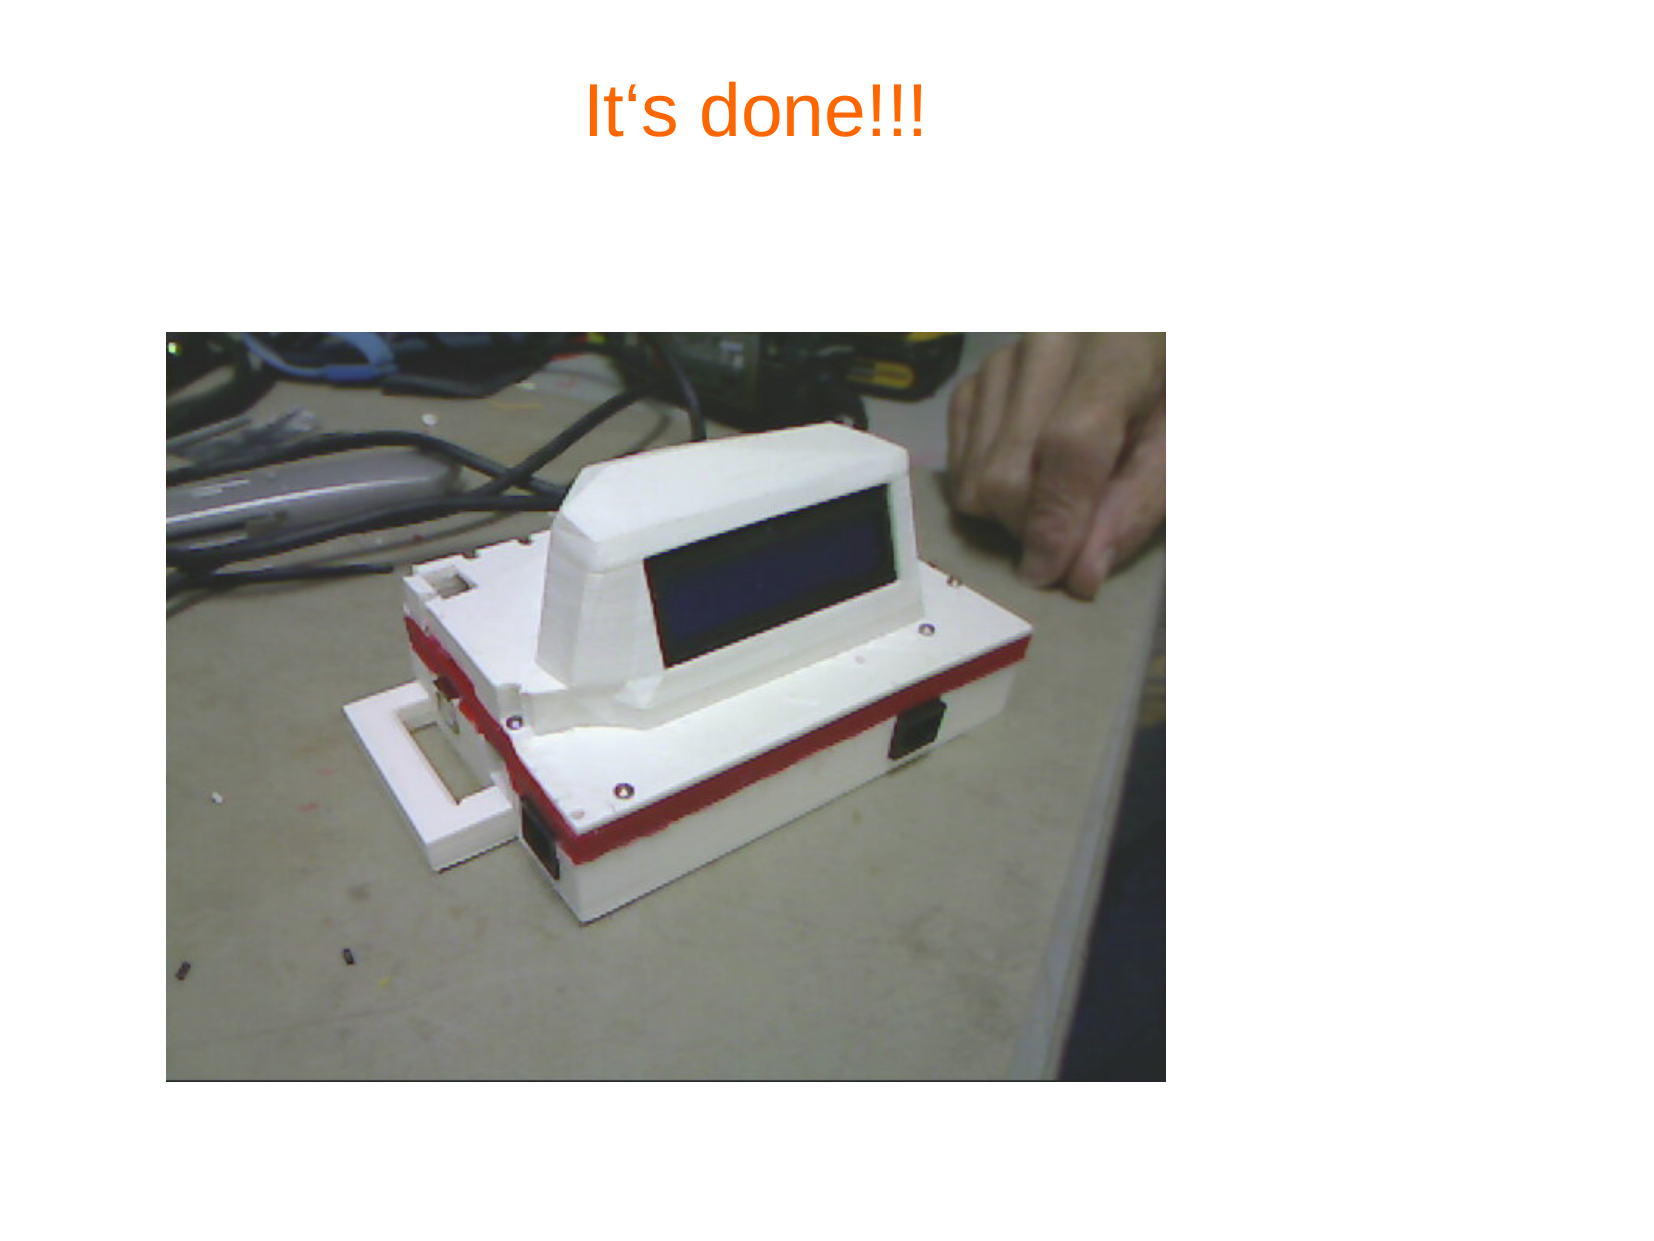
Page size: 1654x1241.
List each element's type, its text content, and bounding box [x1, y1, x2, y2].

picture [166, 332, 1166, 1083]
title It‘s done!!! [82, 49, 1430, 172]
